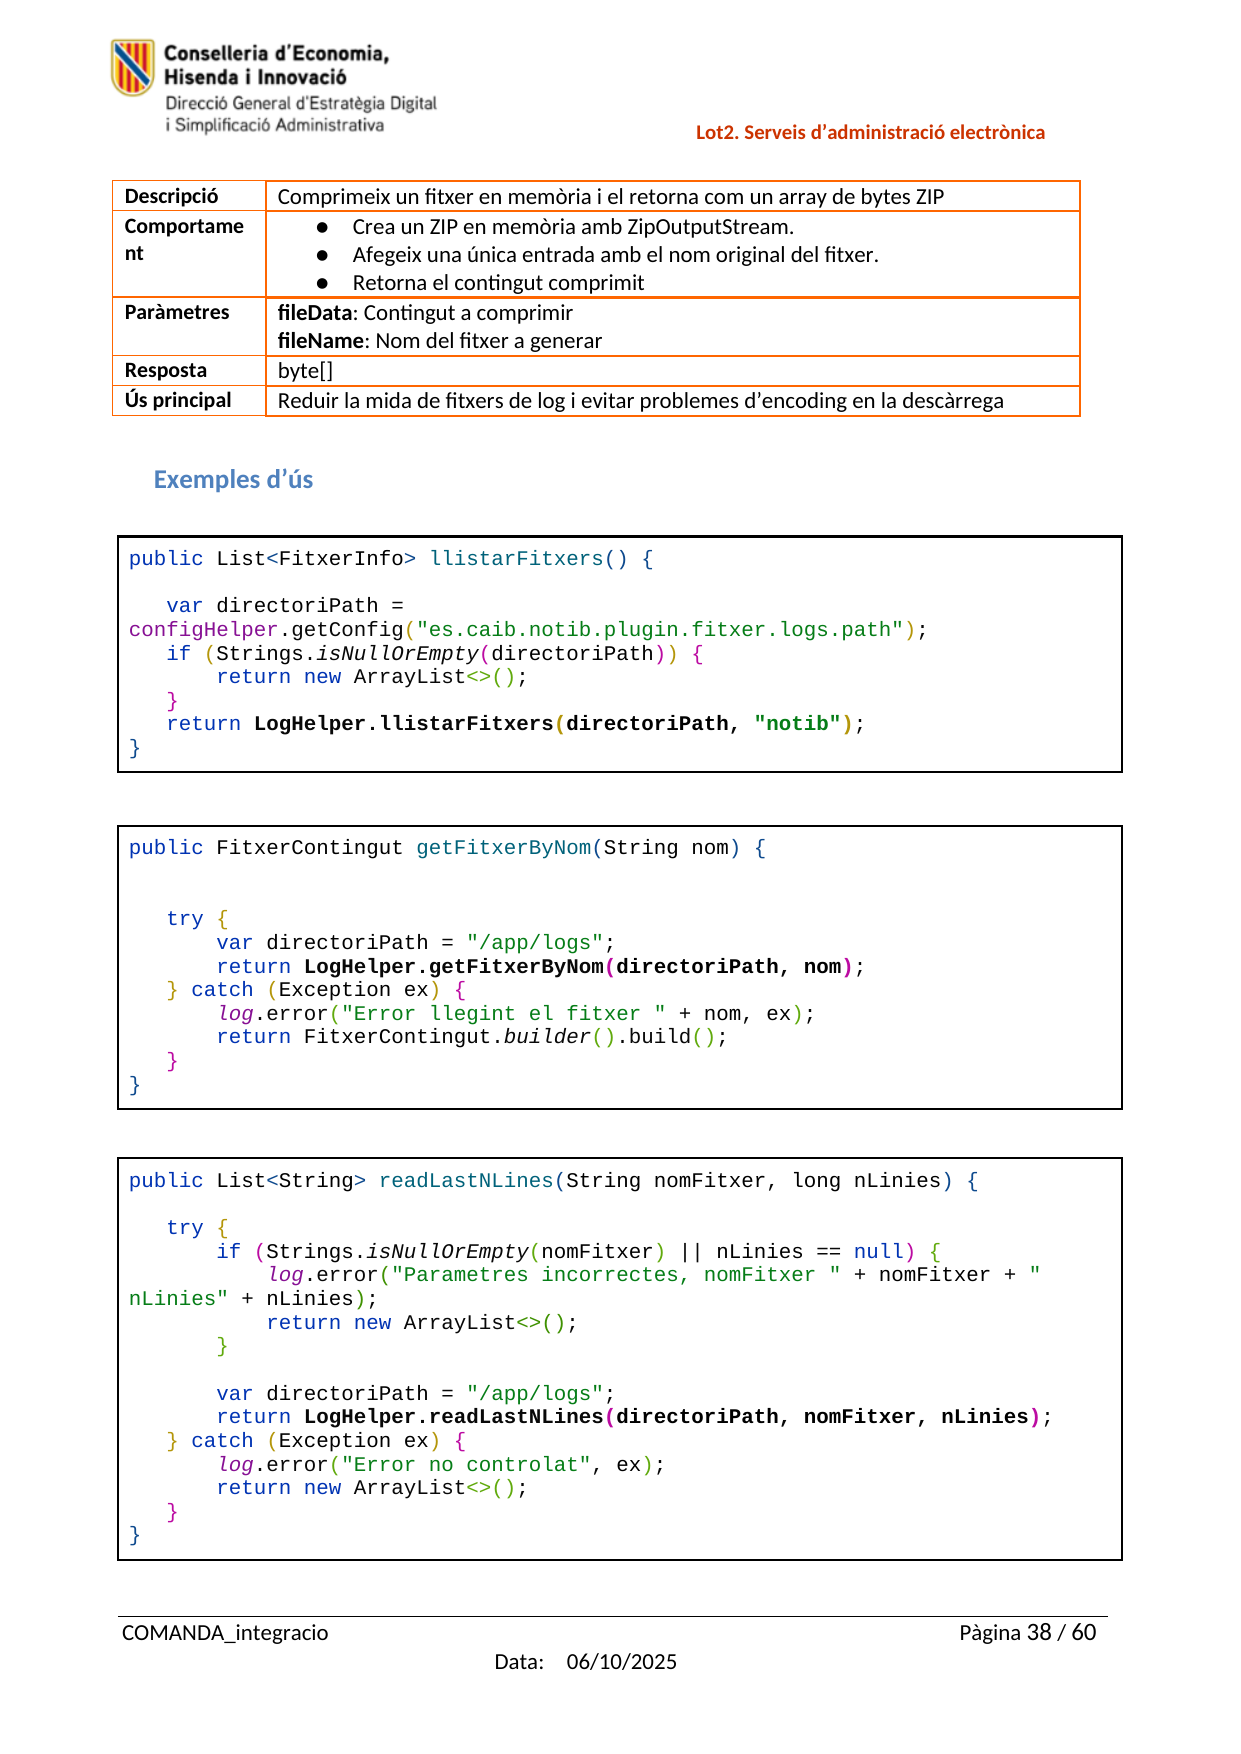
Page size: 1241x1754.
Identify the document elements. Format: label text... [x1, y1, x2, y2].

table_header public List<String> readLastNLines(String nomFitxer, long nLinies) { try { if (Strings.isNullOrEmpty(nomFitxer) || nLinies == null) { log.error("Parametres incorrectes, nomFitxer " + nomFitxer + " nLinies" + nLinies); return new ArrayList<>(); } var directoriPath = "/app/logs"; return LogHelper.readLastNLines(directoriPath, nomFitxer, nLinies); } catch (Exception ex) { log.error("Error no controlat", ex); return new ArrayList<>(); } } [119, 1159, 1121, 1558]
table_cell byte[] [267, 357, 1079, 384]
subtitle Exemples d’ús [153, 462, 1122, 495]
table_header public FitxerContingut getFitxerByNom(String nom) { try { var directoriPath = "/app/logs"; return LogHelper.getFitxerByNom(directoriPath, nom); } catch (Exception ex) { log.error("Error llegint el fitxer " + nom, ex); return FitxerContingut.builder().build(); } } [119, 827, 1121, 1108]
table_cell Ús principal [113, 386, 265, 415]
table_cell Comprimeix un fitxer en memòria i el retorna com un array de bytes ZIP [267, 182, 1079, 210]
table_cell Crea un ZIP en memòria amb ZipOutputStream. Afegeix una única entrada amb el nom original del fitxer. Retorna el contingut comprimit [267, 212, 1079, 296]
table_cell Reduir la mida de fitxers de log i evitar problemes d’encoding en la descàrrega [267, 387, 1079, 415]
table_cell Paràmetres [113, 298, 265, 354]
table_cell Descripció [113, 181, 265, 210]
table_header public List<FitxerInfo> llistarFitxers() { var directoriPath = configHelper.getConfig("es.caib.notib.plugin.fitxer.logs.path"); if (Strings.isNullOrEmpty(directoriPath)) { return new ArrayList<>(); } return LogHelper.llistarFitxers(directoriPath, "notib"); } [119, 538, 1121, 771]
table_cell fileData: Contingut a comprimir fileName: Nom del fitxer a generar [267, 299, 1079, 354]
table_cell Resposta [113, 356, 265, 384]
table_cell Comportament [113, 211, 265, 296]
picture [100, 26, 467, 156]
